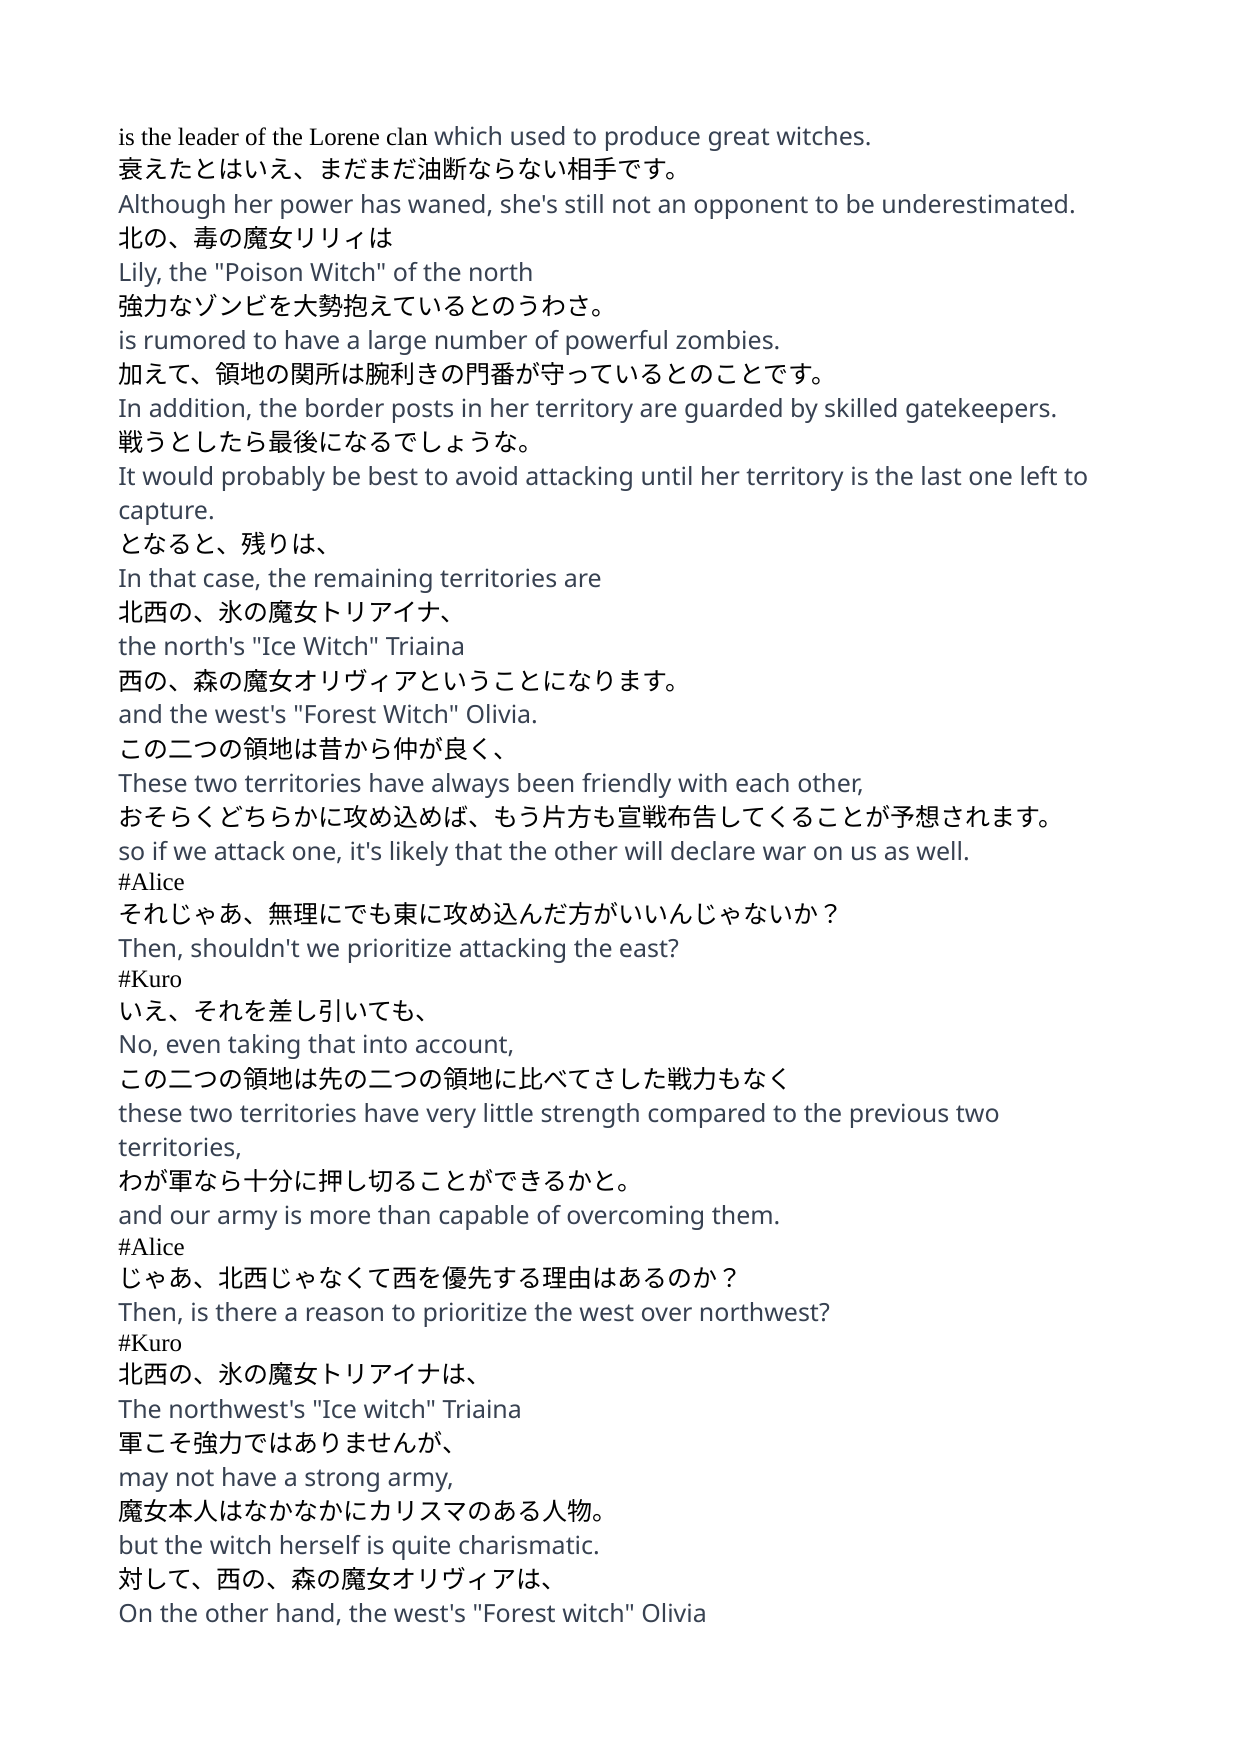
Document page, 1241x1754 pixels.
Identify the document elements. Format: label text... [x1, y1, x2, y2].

text 衰えたとはいえ、まだまだ油断ならない相手です。 [118, 152, 1122, 186]
text この二つの領地は先の二つの領地に比べてさした戦力もなく [118, 1061, 1122, 1095]
text 対して、西の、森の魔女オリヴィアは、 [118, 1562, 1122, 1596]
text In that case, the remaining territories are [118, 561, 1122, 595]
text is the leader of the Lorene clan which used to produce great witches. [118, 118, 1122, 152]
text but the witch herself is quite charismatic. [118, 1527, 1122, 1562]
text the north's "Ice Witch" Triaina [118, 629, 1122, 663]
text おそらくどちらかに攻め込めば、もう片方も宣戦布告してくることが予想されます。 [118, 799, 1122, 833]
text わが軍なら十分に押し切ることができるかと。 [118, 1163, 1122, 1197]
text #Kuro [118, 1328, 1122, 1357]
text じゃあ、北西じゃなくて西を優先する理由はあるのか？ [118, 1260, 1122, 1294]
text 戦うとしたら最後になるでしょうな。 [118, 425, 1122, 459]
text In addition, the border posts in her territory are guarded by skilled gatekeepers. [118, 391, 1122, 425]
text 強力なゾンビを大勢抱えているとのうわさ。 [118, 288, 1122, 322]
text 加えて、領地の関所は腕利きの門番が守っているとのことです。 [118, 357, 1122, 391]
text #Alice [118, 1232, 1122, 1260]
text These two territories have always been friendly with each other, [118, 765, 1122, 799]
text いえ、それを差し引いても、 [118, 993, 1122, 1027]
text 魔女本人はなかなかにカリスマのある人物。 [118, 1493, 1122, 1527]
text is rumored to have a large number of powerful zombies. [118, 322, 1122, 357]
text 北西の、氷の魔女トリアイナは、 [118, 1357, 1122, 1391]
text 北西の、氷の魔女トリアイナ、 [118, 595, 1122, 629]
text #Alice [118, 867, 1122, 896]
text この二つの領地は昔から仲が良く、 [118, 731, 1122, 765]
text and our army is more than capable of overcoming them. [118, 1197, 1122, 1232]
text It would probably be best to avoid attacking until her territory is the last one left to capture. [118, 459, 1122, 527]
text となると、残りは、 [118, 527, 1122, 561]
text #Kuro [118, 964, 1122, 993]
text それじゃあ、無理にでも東に攻め込んだ方がいいんじゃないか？ [118, 896, 1122, 930]
text On the other hand, the west's "Forest witch" Olivia [118, 1596, 1122, 1630]
text Although her power has waned, she's still not an opponent to be underestimated. [118, 186, 1122, 220]
text these two territories have very little strength compared to the previous two territories, [118, 1095, 1122, 1163]
text and the west's "Forest Witch" Olivia. [118, 697, 1122, 731]
text No, even taking that into account, [118, 1027, 1122, 1061]
text The northwest's "Ice witch" Triaina [118, 1391, 1122, 1425]
text 軍こそ強力ではありませんが、 [118, 1425, 1122, 1459]
text Lily, the "Poison Witch" of the north [118, 254, 1122, 288]
text 西の、森の魔女オリヴィアということになります。 [118, 663, 1122, 697]
text 北の、毒の魔女リリィは [118, 220, 1122, 254]
text so if we attack one, it's likely that the other will declare war on us as well. [118, 833, 1122, 867]
text may not have a strong army, [118, 1459, 1122, 1493]
text Then, is there a reason to prioritize the west over northwest? [118, 1294, 1122, 1328]
text Then, shouldn't we prioritize attacking the east? [118, 930, 1122, 964]
